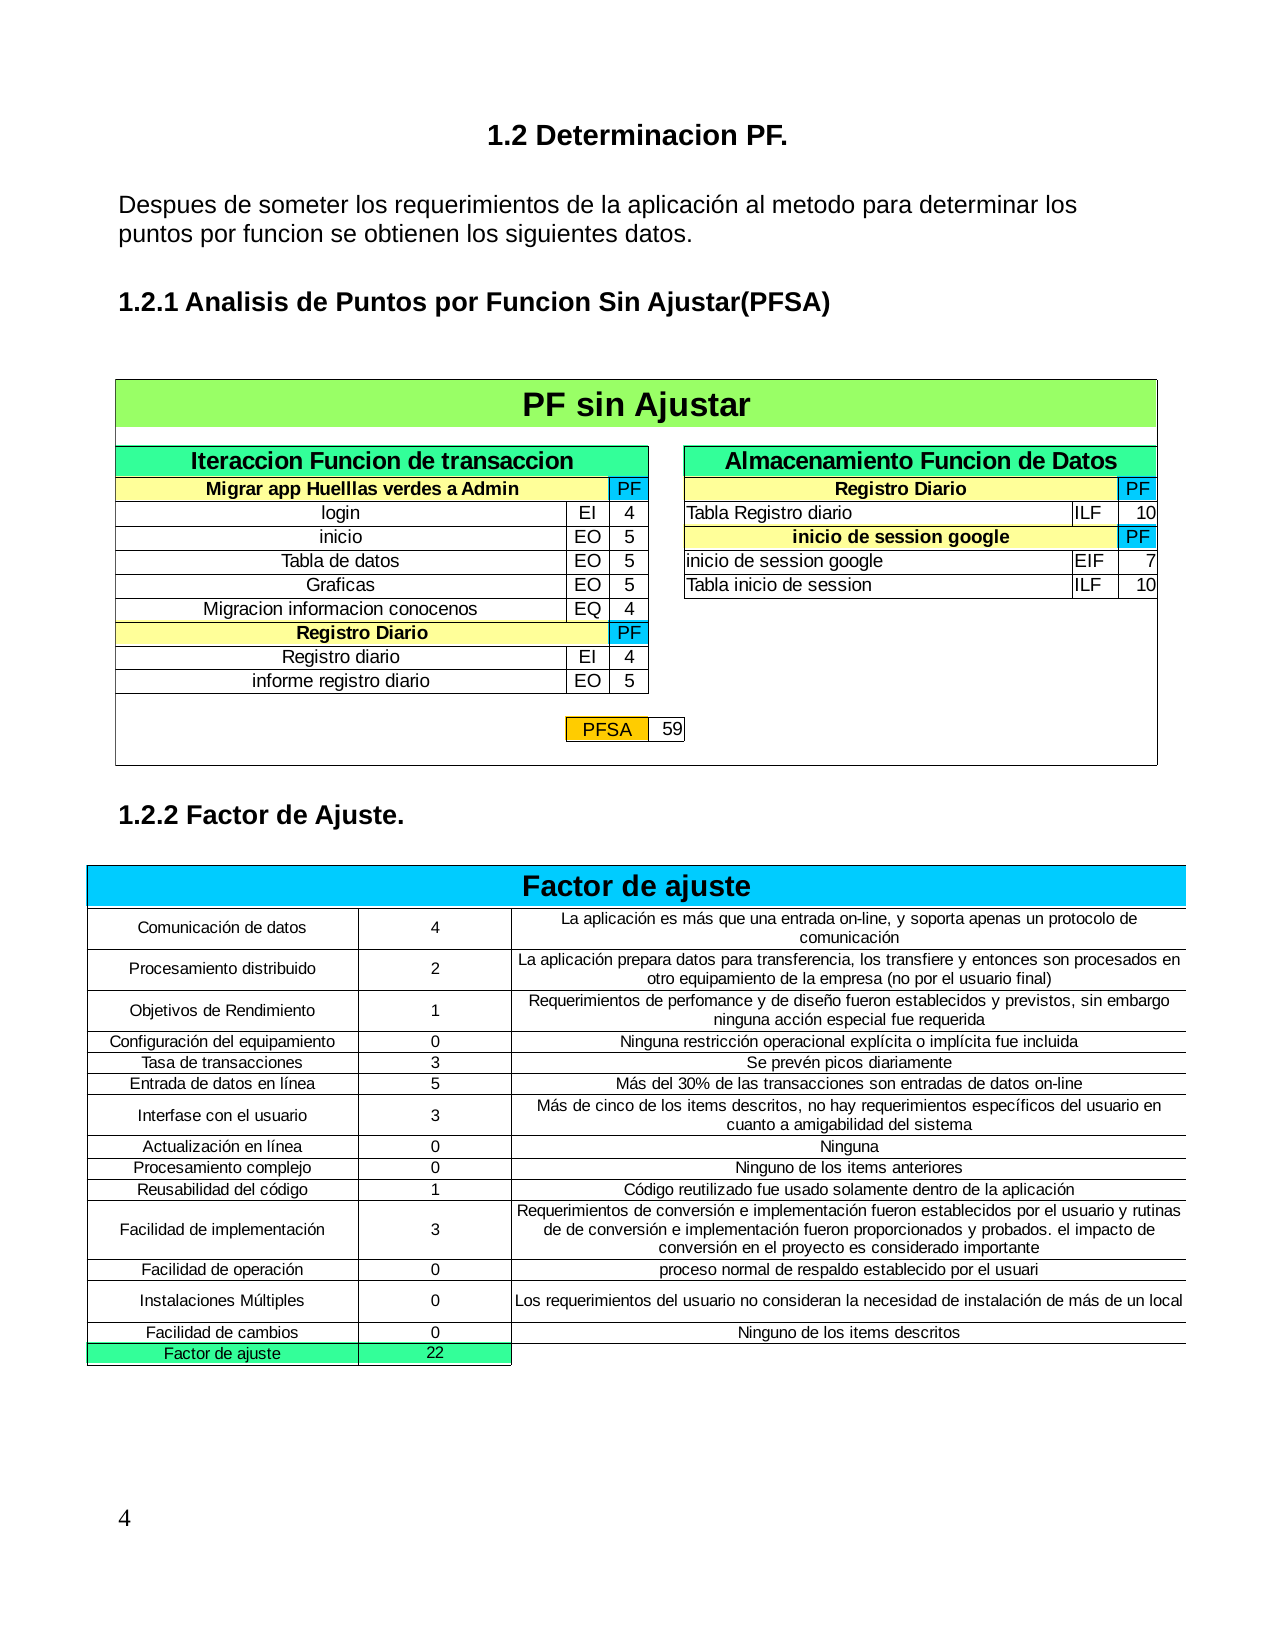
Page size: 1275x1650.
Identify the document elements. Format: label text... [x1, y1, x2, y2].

text 1.2 Determinacion PF. [118, 118, 1157, 152]
text 1.2.1 Analisis de Puntos por Funcion Sin Ajustar(PFSA) [118, 286, 1157, 317]
text 1.2.2 Factor de Ajuste. [118, 799, 1157, 830]
text Despues de someter los requerimientos de la aplicación al metodo para determinar los puntos por funcion se obtienen los siguientes datos. [118, 190, 1157, 248]
